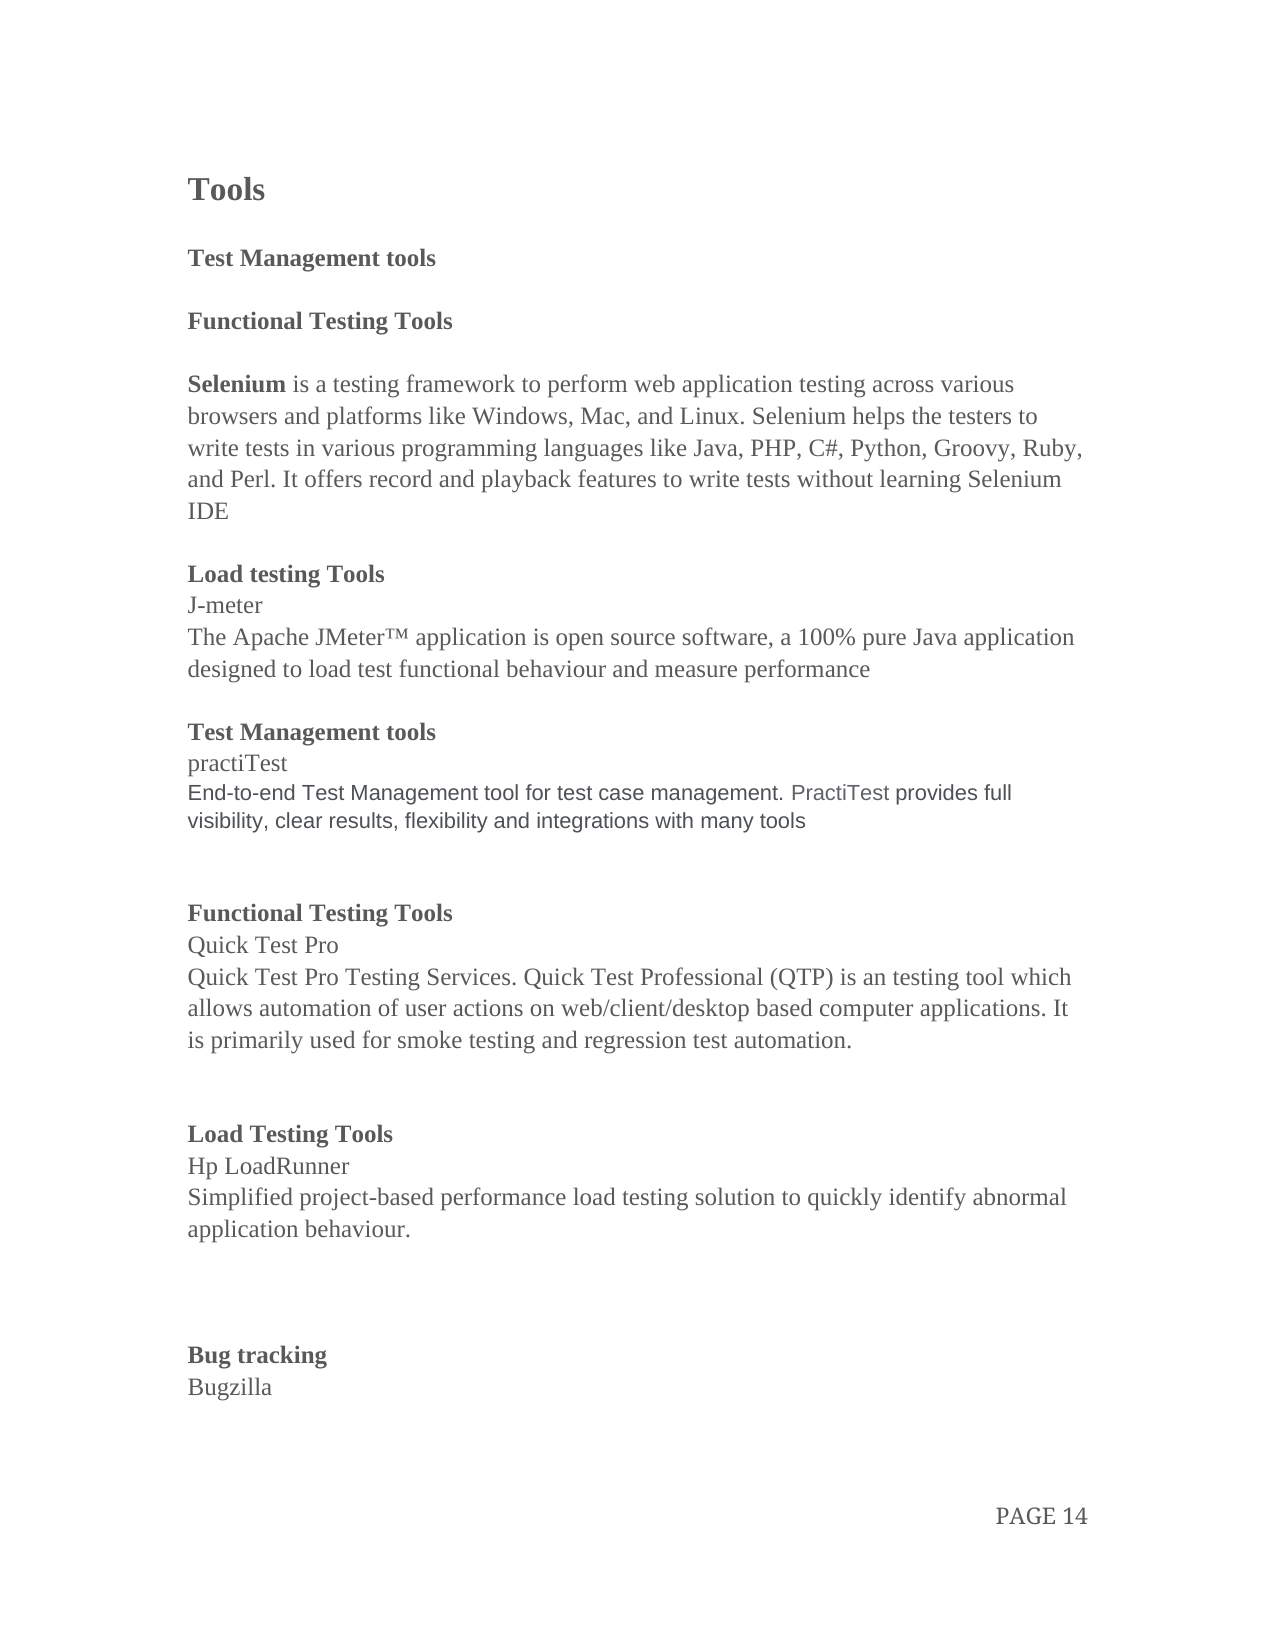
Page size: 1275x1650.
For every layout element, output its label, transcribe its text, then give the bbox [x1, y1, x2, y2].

text practiTest [187, 748, 1087, 777]
text Test Management tools [187, 717, 1087, 746]
text Hp LoadRunner [187, 1151, 1087, 1180]
text Quick Test Pro Testing Services. Quick Test Professional (QTP) is an testing tool which allows automation of user actions on web/client/desktop based computer applications. It is primarily used for smoke testing and regression test automation. [187, 962, 1087, 1053]
text J-meter [187, 591, 1087, 619]
text Functional Testing Tools [187, 306, 1087, 335]
text Load Testing Tools [187, 1119, 1087, 1148]
text Bug tracking [187, 1340, 1087, 1369]
text Functional Testing Tools [187, 898, 1087, 927]
text Test Management tools [187, 243, 1087, 272]
text Bugzilla [187, 1372, 1087, 1401]
text Load testing Tools [187, 559, 1087, 588]
text Quick Test Pro [187, 930, 1087, 959]
text Simplified project-based performance load testing solution to quickly identify abnormal application behaviour. [187, 1182, 1087, 1243]
text Tools [187, 170, 1087, 208]
text End-to-end Test Management tool for test case management. PractiTest provides full visibility, clear results, flexibility and integrations with many tools [187, 780, 1087, 833]
text The Apache JMeter™ application is open source software, a 100% pure Java application designed to load test functional behaviour and measure performance [187, 622, 1087, 682]
text Selenium is a testing framework to perform web application testing across various browsers and platforms like Windows, Mac, and Linux. Selenium helps the testers to write tests in various programming languages like Java, PHP, C#, Python, Groovy, Ruby, and Perl. It offers record and playback features to write tests without learning Selenium IDE [187, 369, 1087, 524]
